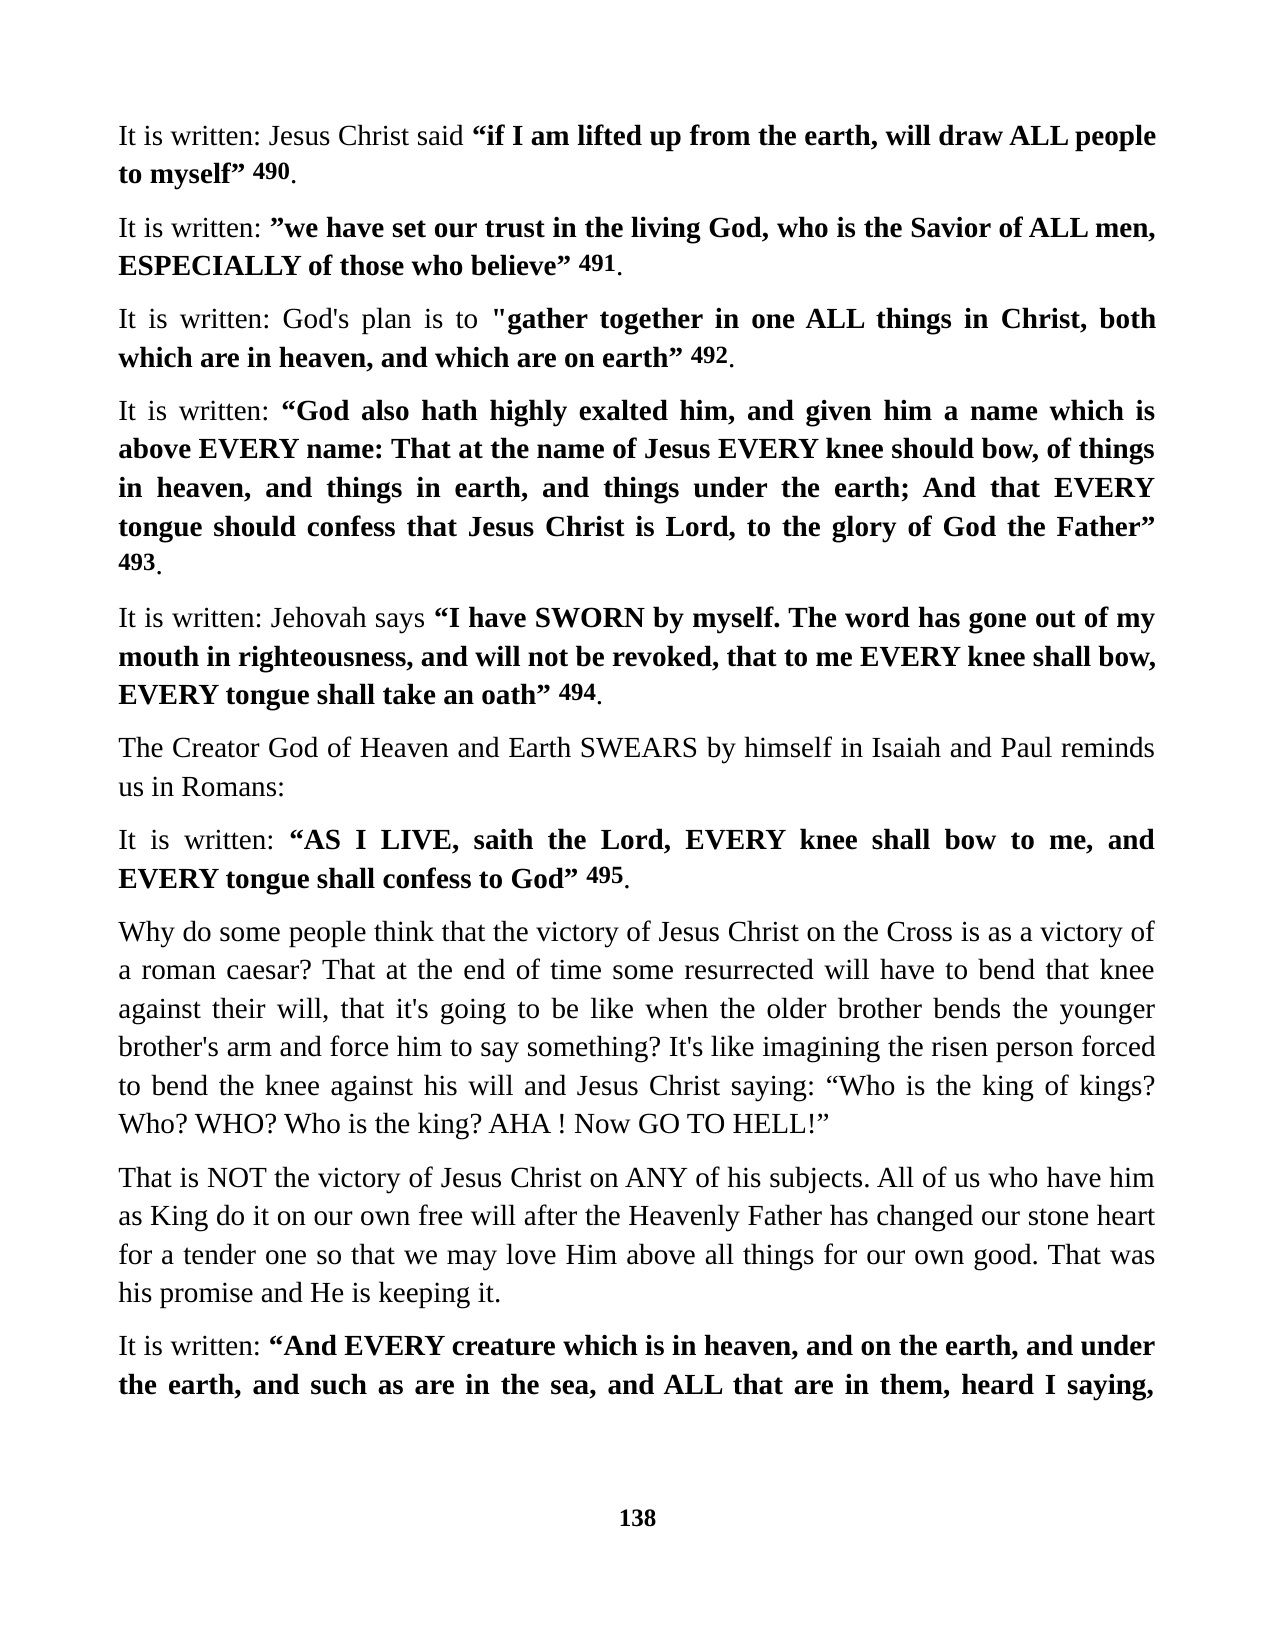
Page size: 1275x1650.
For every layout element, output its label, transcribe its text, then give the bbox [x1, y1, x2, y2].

text It is written: “God also hath highly exalted him, and given him a name which is above EVERY name: That at the name of Jesus EVERY knee should bow, of things in heaven, and things in earth, and things under the earth; And that EVERY tongue should confess that Jesus Christ is Lord, to the glory of God the Father” . [118, 393, 1157, 581]
text Why do some people think that the victory of Jesus Christ on the Cross is as a victory of a roman caesar? That at the end of time some resurrected will have to bend that knee against their will, that it's going to be like when the older brother bends the younger brother's arm and force him to say something? It's like imagining the risen person forced to bend the knee against his will and Jesus Christ saying: “Who is the king of kings? Who? WHO? Who is the king? AHA ! Now GO TO HELL!” [118, 914, 1157, 1140]
text It is written: ”we have set our trust in the living God, who is the Savior of ALL men, ESPECIALLY of those who believe” . [118, 210, 1157, 282]
text It is written: Jesus Christ said “if I am lifted up from the earth, will draw ALL people to myself” . [118, 118, 1157, 190]
text It is written: Jehovah says “I have SWORN by myself. The word has gone out of my mouth in righteousness, and will not be revoked, that to me EVERY knee shall bow, EVERY tongue shall take an oath” . [118, 600, 1157, 711]
text The Creator God of Heaven and Earth SWEARS by himself in Isaiah and Paul reminds us in Romans: [118, 731, 1157, 803]
text That is NOT the victory of Jesus Christ on ANY of his subjects. All of us who have him as King do it on our own free will after the Heavenly Father has changed our stone heart for a tender one so that we may love Him above all things for our own good. That was his promise and He is keeping it. [118, 1160, 1157, 1309]
text It is written: God's plan is to "gather together in one ALL things in Christ, both which are in heaven, and which are on earth” . [118, 301, 1157, 373]
text It is written: “And EVERY creature which is in heaven, and on the earth, and under the earth, and such as are in the sea, and ALL that are in them, heard I saying, [118, 1328, 1157, 1401]
text It is written: “AS I LIVE, saith the Lord, EVERY knee shall bow to me, and EVERY tongue shall confess to God” . [118, 822, 1157, 894]
